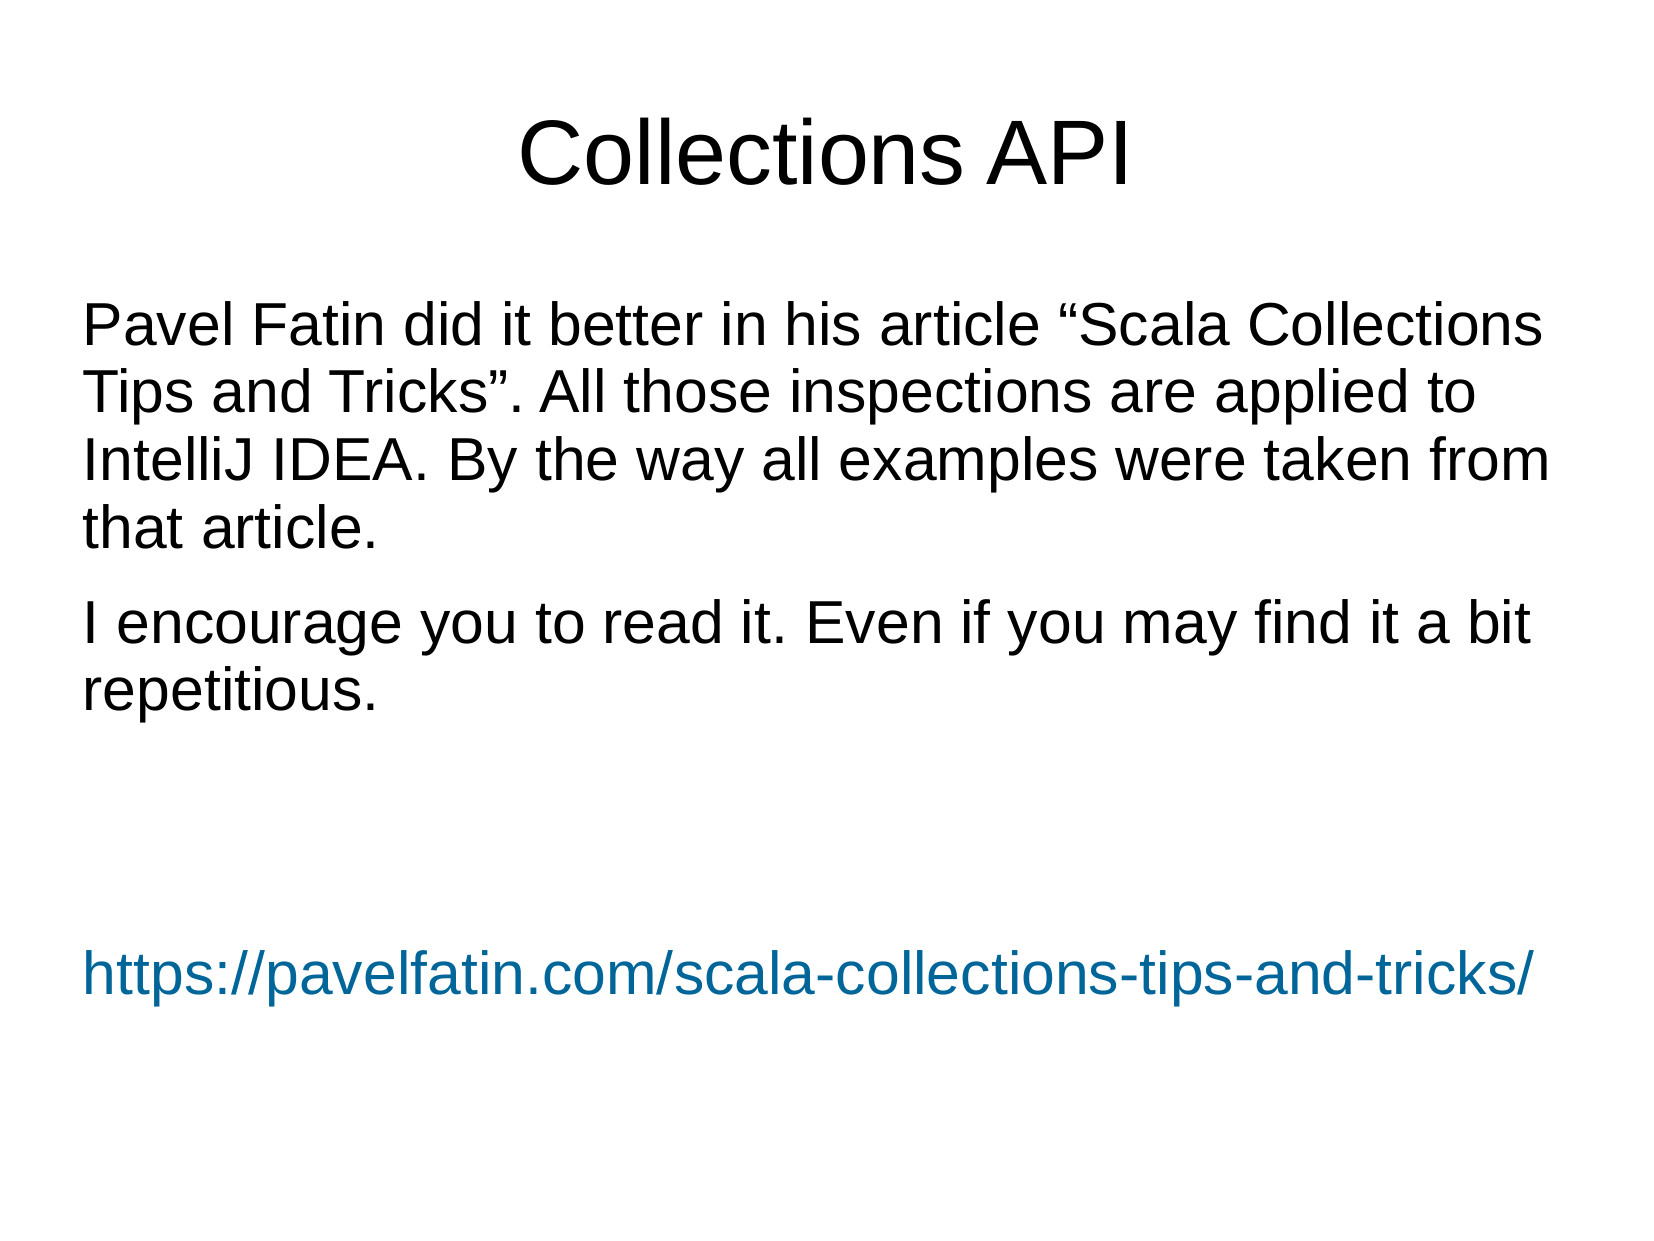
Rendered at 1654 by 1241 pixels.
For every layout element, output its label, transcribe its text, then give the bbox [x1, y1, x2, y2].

title Collections API [82, 49, 1571, 257]
list Pavel Fatin did it better in his article “Scala Collections Tips and Tricks”. All those inspections are applied to IntelliJ IDEA. By the way all examples were taken from that article. I encourage you to read it. Even if you may find it a bit repetitious. https://pavelfatin.com/scala-collections-tips-and-tricks/ [82, 290, 1571, 1010]
